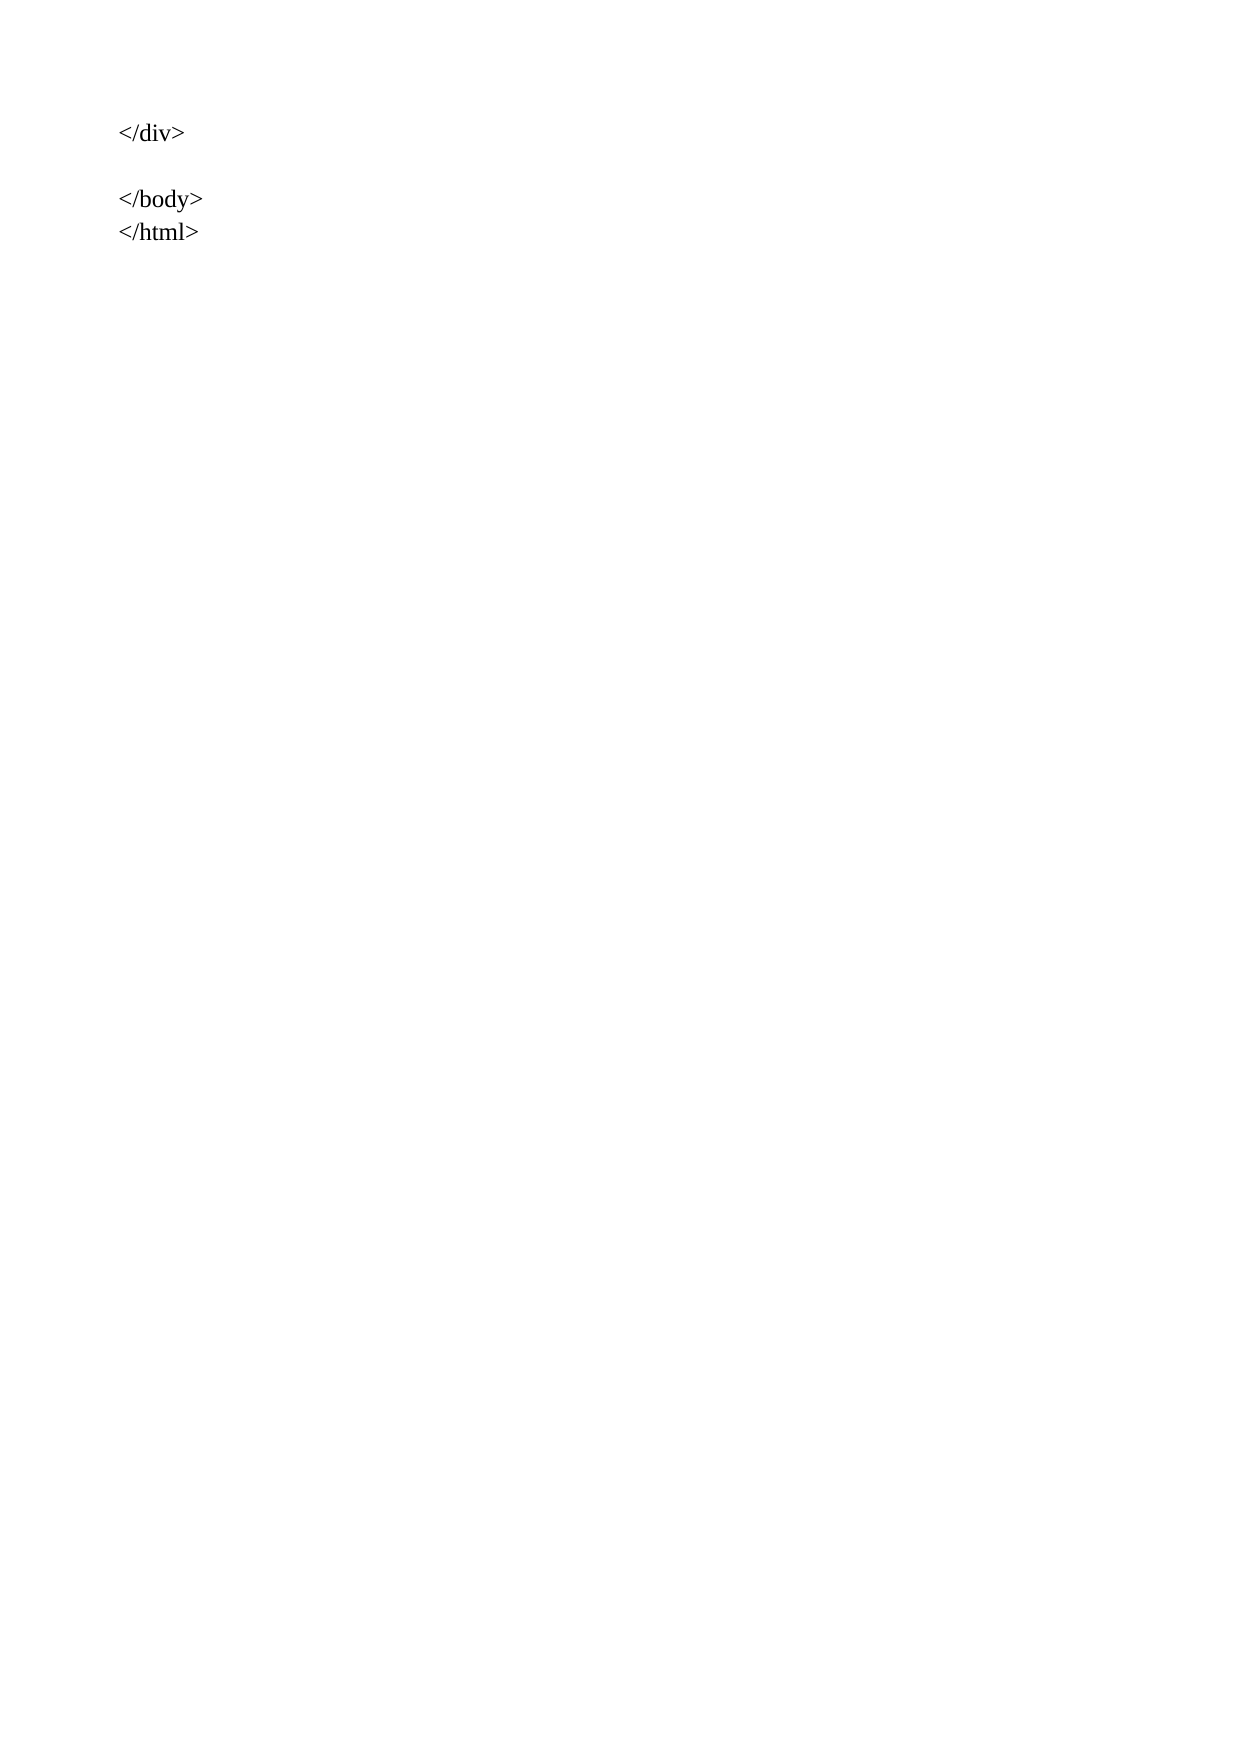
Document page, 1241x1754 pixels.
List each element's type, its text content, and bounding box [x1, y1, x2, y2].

text </div> [118, 118, 1122, 147]
text </body> [118, 184, 1122, 213]
text </html> [118, 217, 1122, 246]
